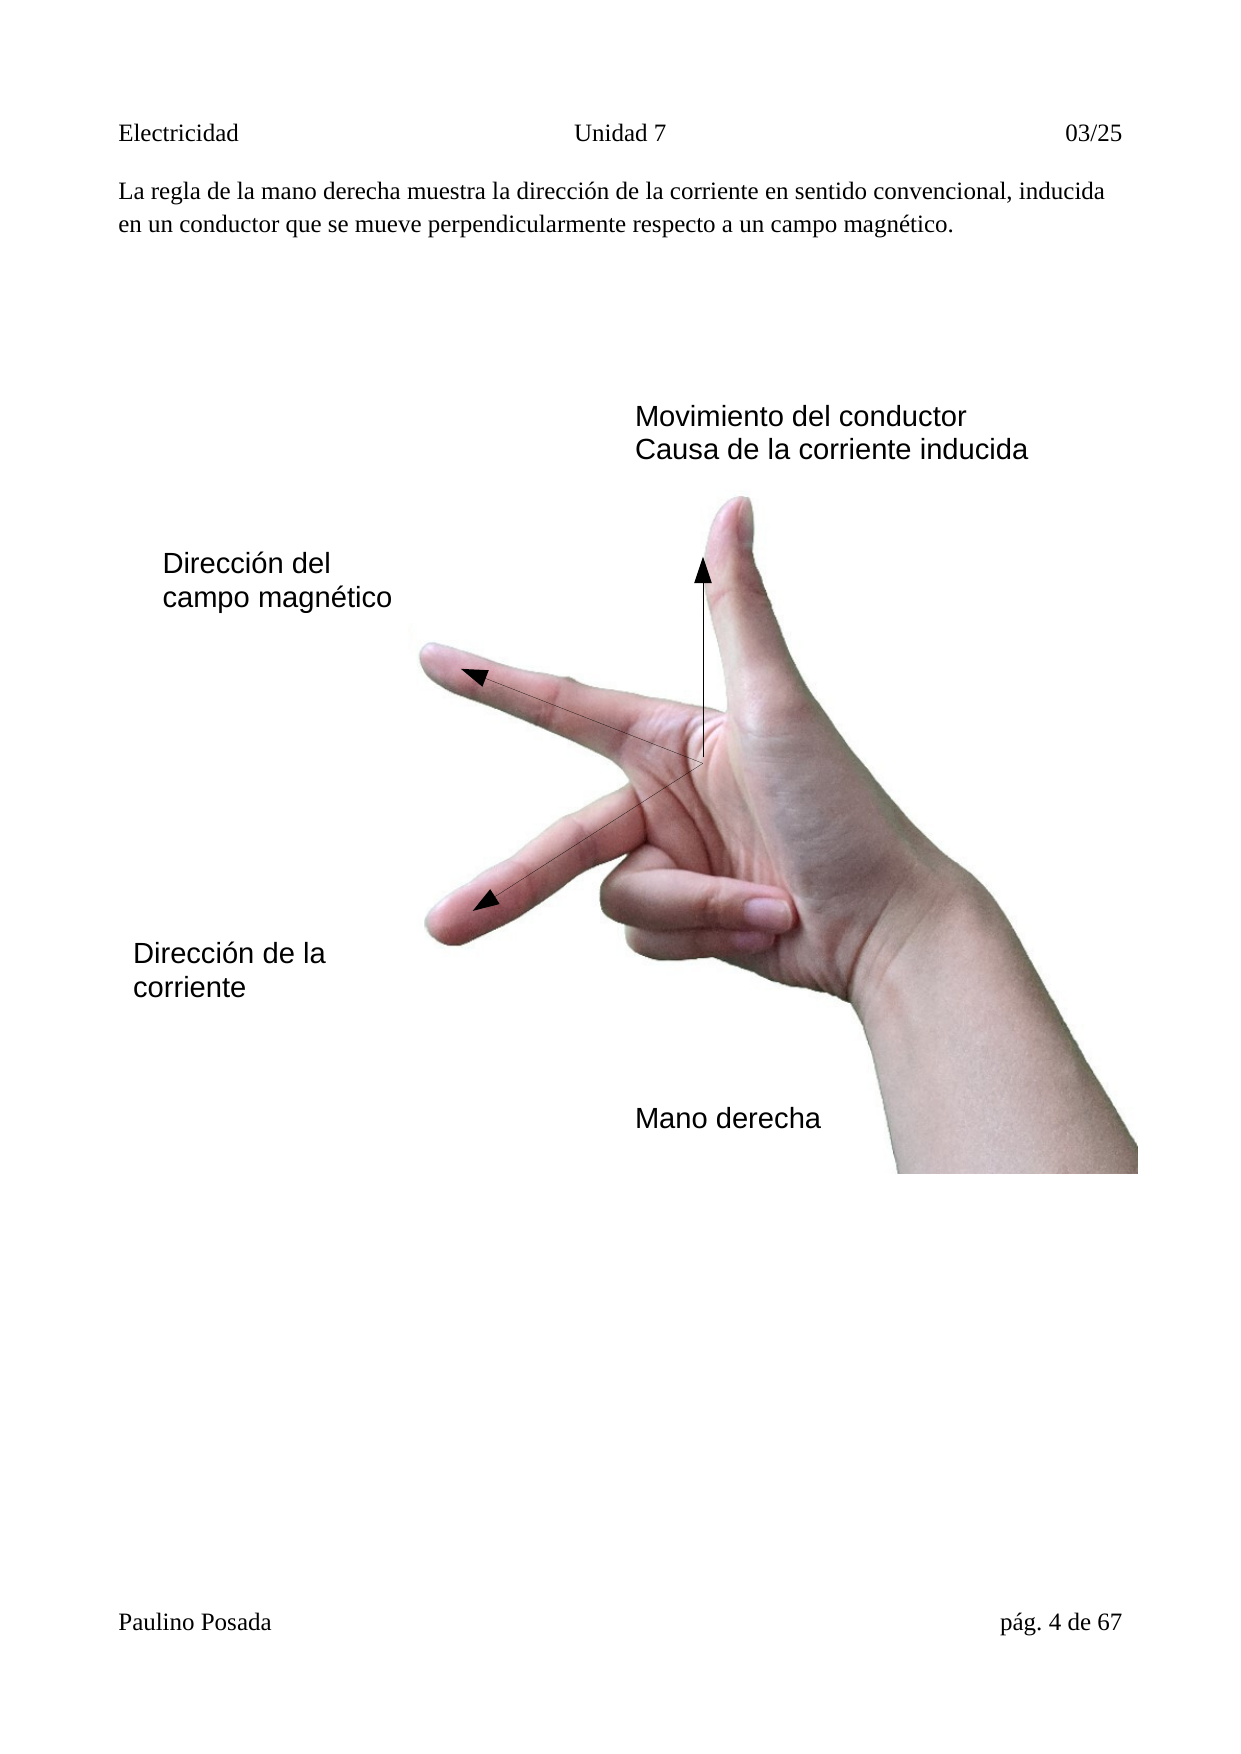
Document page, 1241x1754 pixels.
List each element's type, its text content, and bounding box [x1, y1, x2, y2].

picture [151, 983, 159, 995]
picture [150, 323, 1138, 1174]
text La regla de la mano derecha muestra la dirección de la corriente en sentido convencional, inducida en un conductor que se mueve perpendicularmente respecto a un campo magnético. [118, 176, 1122, 238]
